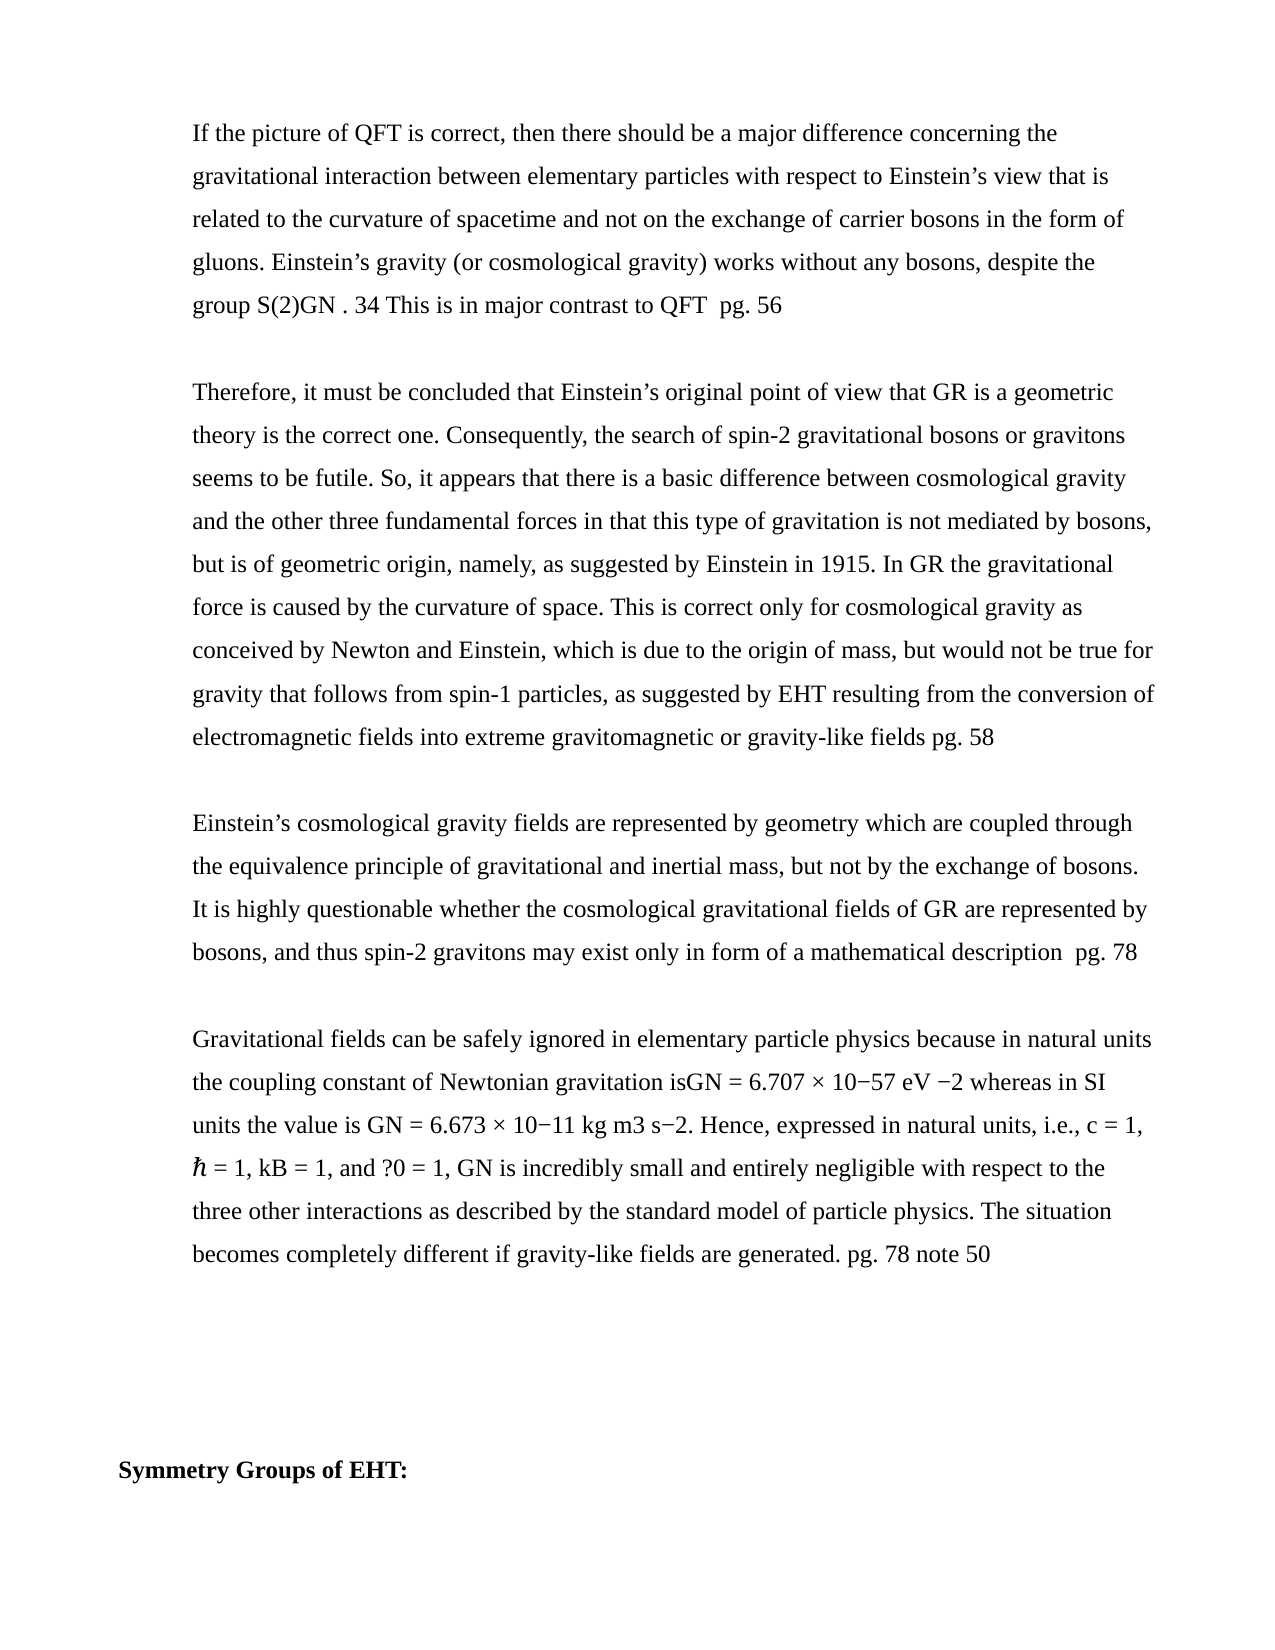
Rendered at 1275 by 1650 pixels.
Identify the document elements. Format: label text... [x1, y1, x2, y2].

text Gravitational fields can be safely ignored in elementary particle physics because in natural units the coupling constant of Newtonian gravitation isGN = 6.707 × 10−57 eV −2 whereas in SI units the value is GN = 6.673 × 10−11 kg m3 s−2. Hence, expressed in natural units, i.e., c = 1, ℏ = 1, kB = 1, and ?0 = 1, GN is incredibly small and entirely negligible with respect to the three other interactions as described by the standard model of particle physics. The situation becomes completely different if gravity-like fields are generated. pg. 78 note 50 [192, 1024, 1157, 1268]
text Therefore, it must be concluded that Einstein’s original point of view that GR is a geometric theory is the correct one. Consequently, the search of spin-2 gravitational bosons or gravitons seems to be futile. So, it appears that there is a basic difference between cosmological gravity and the other three fundamental forces in that this type of gravitation is not mediated by bosons, but is of geometric origin, namely, as suggested by Einstein in 1915. In GR the gravitational force is caused by the curvature of space. This is correct only for cosmological gravity as conceived by Newton and Einstein, which is due to the origin of mass, but would not be true for gravity that follows from spin-1 particles, as suggested by EHT resulting from the conversion of electromagnetic fields into extreme gravitomagnetic or gravity-like fields pg. 58 [192, 377, 1157, 751]
text Symmetry Groups of EHT: [118, 1455, 1157, 1484]
text Einstein’s cosmological gravity fields are represented by geometry which are coupled through the equivalence principle of gravitational and inertial mass, but not by the exchange of bosons. It is highly questionable whether the cosmological gravitational fields of GR are represented by bosons, and thus spin-2 gravitons may exist only in form of a mathematical description pg. 78 [192, 808, 1157, 966]
text If the picture of QFT is correct, then there should be a major difference concerning the gravitational interaction between elementary particles with respect to Einstein’s view that is related to the curvature of spacetime and not on the exchange of carrier bosons in the form of gluons. Einstein’s gravity (or cosmological gravity) works without any bosons, despite the group S(2)GN . 34 This is in major contrast to QFT pg. 56 [192, 118, 1157, 319]
